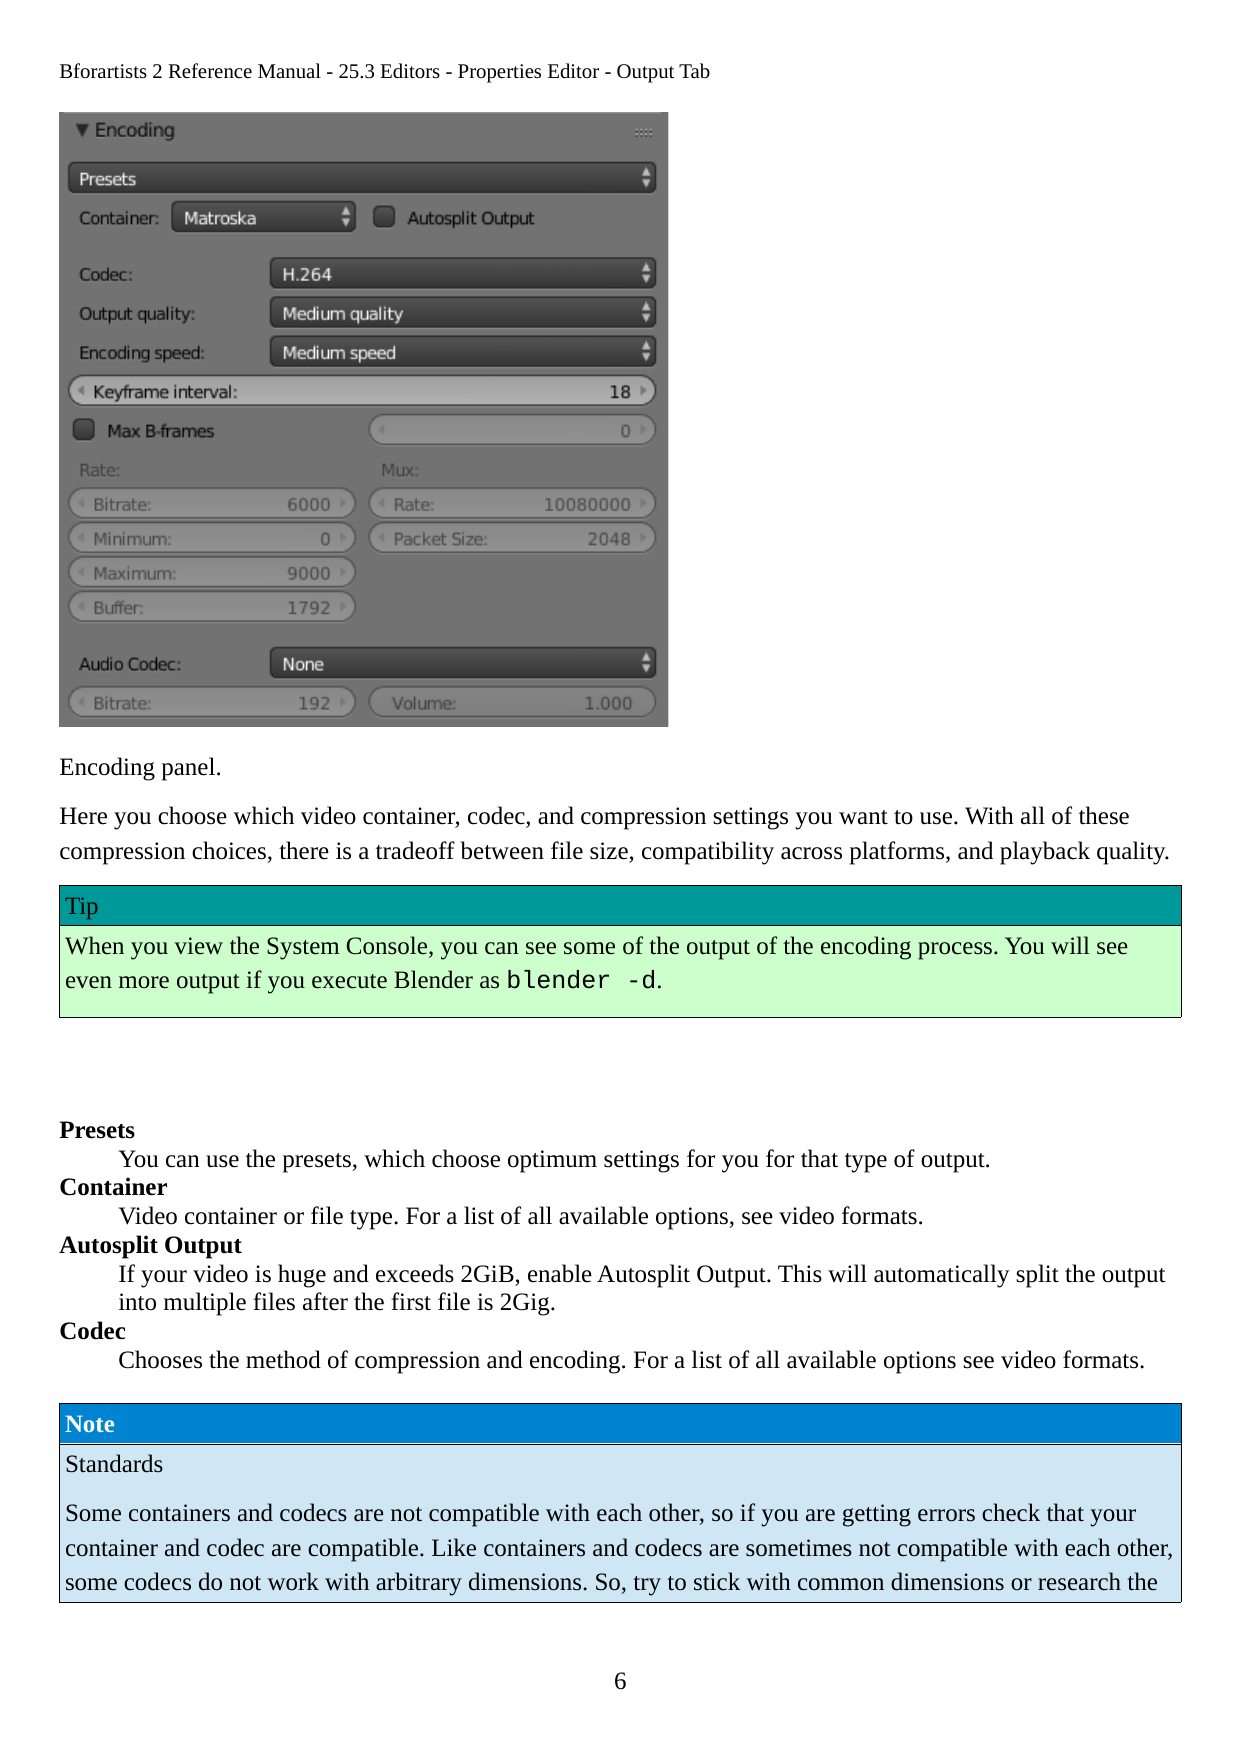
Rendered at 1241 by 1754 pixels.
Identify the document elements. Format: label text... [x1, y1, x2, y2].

subtitle Container [59, 1172, 1181, 1201]
table_header Tip [60, 886, 1181, 925]
text Here you choose which video container, codec, and compression settings you want to use. With all of these compression choices, there is a tradeoff between file size, compatibility across platforms, and playback quality. [59, 801, 1181, 865]
table_header Note [60, 1404, 1181, 1443]
table_cell Standards Some containers and codecs are not compatible with each other, so if you are getting errors check that your container and codec are compatible. Like containers and codecs are sometimes not compatible with each other, some codecs do not work with arbitrary dimensions. So, try to stick with common dimensions or research the [60, 1445, 1181, 1602]
list You can use the presets, which choose optimum settings for you for that type of output. [118, 1144, 1181, 1172]
list Video container or file type. For a list of all available options, see video formats. [118, 1201, 1181, 1230]
picture [59, 112, 669, 727]
table_cell When you view the System Console, you can see some of the output of the encoding process. You will see even more output if you execute Blender as blender -d. [60, 926, 1181, 1017]
list Chooses the method of compression and encoding. For a list of all available options see video formats. [118, 1345, 1181, 1374]
subtitle Codec [59, 1316, 1181, 1345]
subtitle Autosplit Output [59, 1230, 1181, 1259]
text Encoding panel. [59, 752, 1181, 781]
list If your video is huge and exceeds 2GiB, enable Autosplit Output. This will automatically split the output into multiple files after the first file is 2Gig. [118, 1259, 1181, 1316]
subtitle Presets [59, 1115, 1181, 1144]
